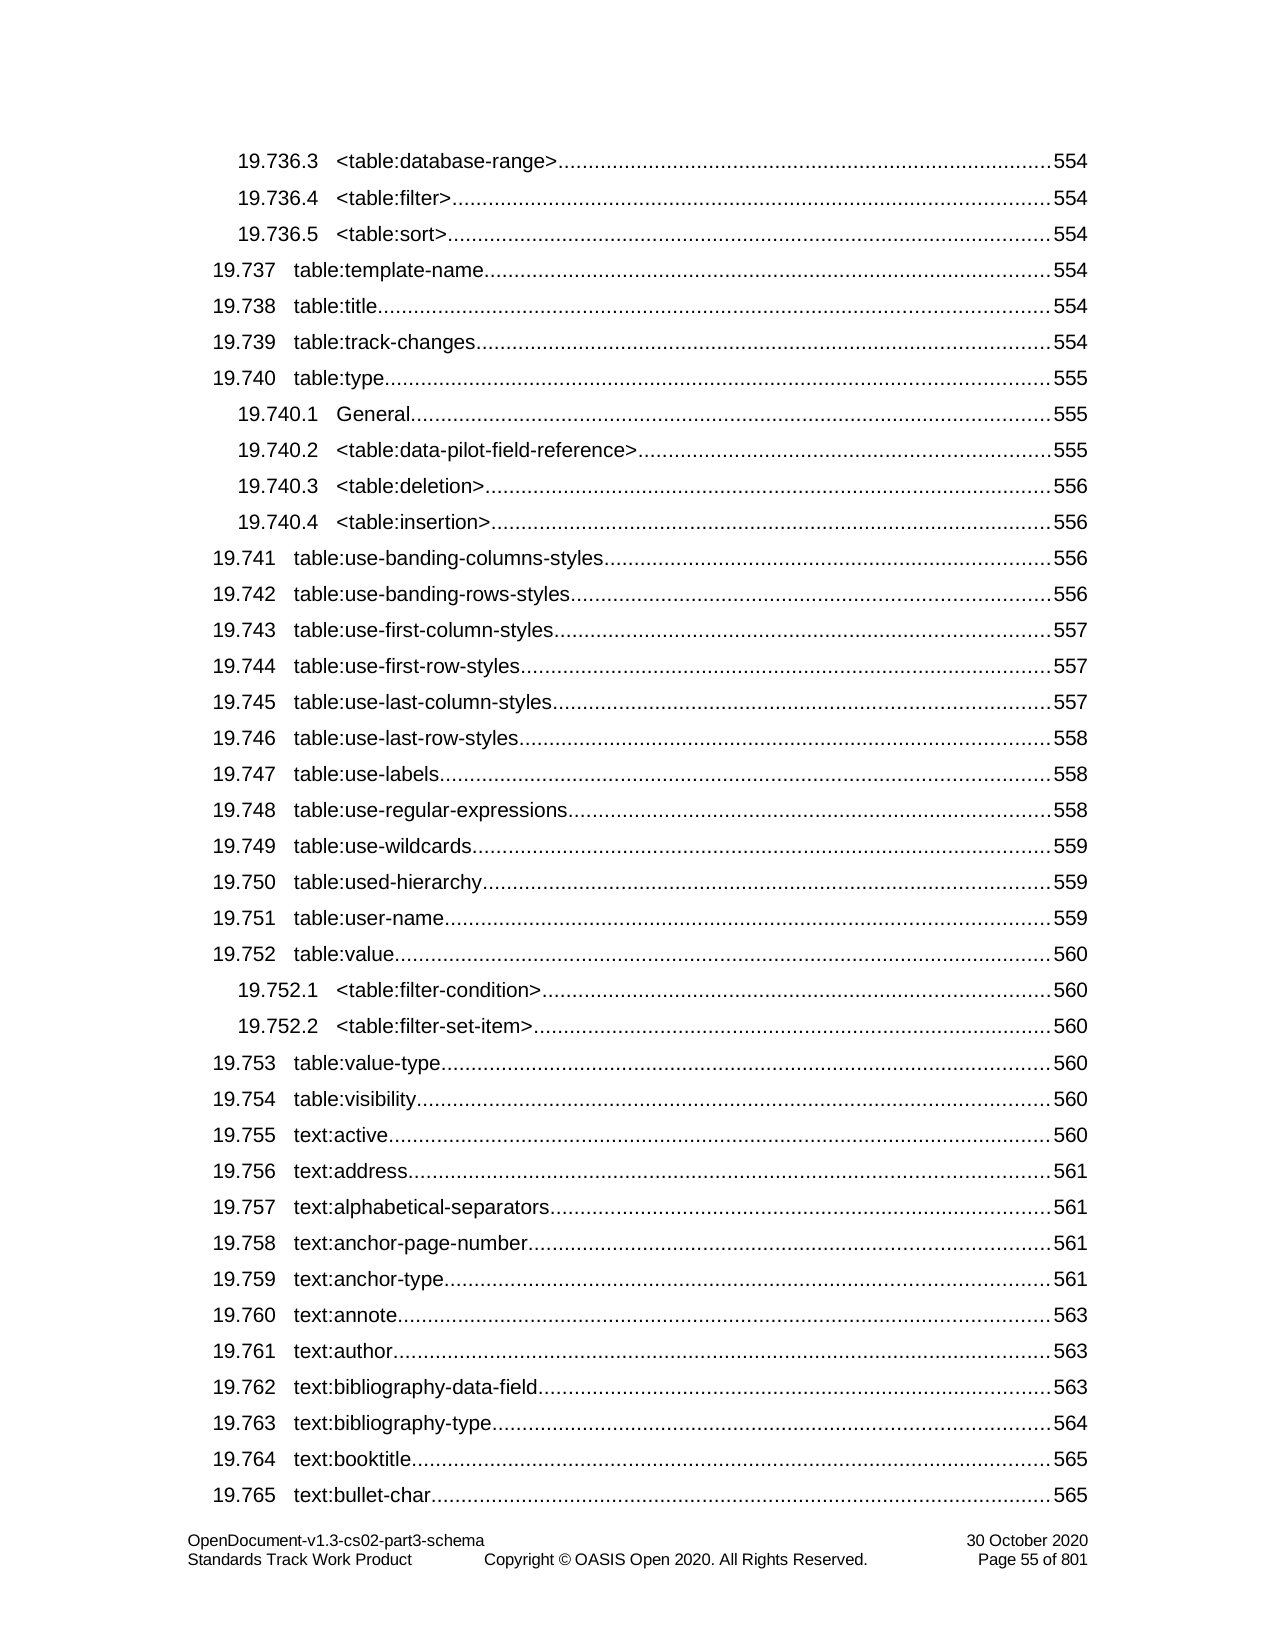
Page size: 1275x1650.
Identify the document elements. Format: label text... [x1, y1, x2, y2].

text 19.759 text:anchor-type 561 [212, 1267, 1088, 1291]
text 19.752.1 <table:filter-condition> 560 [237, 979, 1088, 1002]
text 19.748 table:use-regular-expressions 558 [212, 799, 1088, 822]
text 19.740.1 General 555 [237, 402, 1088, 426]
text 19.763 text:bibliography-type 564 [212, 1411, 1088, 1435]
text 19.761 text:author 563 [212, 1339, 1088, 1363]
text 19.740.4 <table:insertion> 556 [237, 510, 1088, 534]
text 19.758 text:anchor-page-number 561 [212, 1231, 1088, 1255]
text 19.755 text:active 560 [212, 1123, 1088, 1147]
text 19.744 table:use-first-row-styles 557 [212, 654, 1088, 678]
text 19.740.3 <table:deletion> 556 [237, 474, 1088, 498]
text 19.736.4 <table:filter> 554 [237, 186, 1088, 209]
text 19.765 text:bullet-char 565 [212, 1483, 1088, 1507]
text 19.757 text:alphabetical-separators 561 [212, 1195, 1088, 1219]
text 19.750 table:used-hierarchy 559 [212, 871, 1088, 894]
text 19.741 table:use-banding-columns-styles 556 [212, 546, 1088, 570]
text 19.753 table:value-type 560 [212, 1051, 1088, 1074]
text 19.740 table:type 555 [212, 366, 1088, 390]
text 19.736.3 <table:database-range> 554 [237, 150, 1088, 173]
text 19.752 table:value 560 [212, 943, 1088, 966]
text 19.754 table:visibility 560 [212, 1087, 1088, 1111]
text 19.747 table:use-labels 558 [212, 763, 1088, 786]
text 19.760 text:annote 563 [212, 1303, 1088, 1327]
text 19.742 table:use-banding-rows-styles 556 [212, 582, 1088, 606]
text 19.756 text:address 561 [212, 1159, 1088, 1183]
text 19.739 table:track-changes 554 [212, 330, 1088, 354]
text 19.745 table:use-last-column-styles 557 [212, 691, 1088, 714]
text 19.749 table:use-wildcards 559 [212, 835, 1088, 858]
text 19.736.5 <table:sort> 554 [237, 222, 1088, 246]
text 19.746 table:use-last-row-styles 558 [212, 727, 1088, 750]
text 19.751 table:user-name 559 [212, 907, 1088, 930]
text 19.737 table:template-name 554 [212, 258, 1088, 282]
text 19.762 text:bibliography-data-field 563 [212, 1375, 1088, 1399]
text 19.740.2 <table:data-pilot-field-reference> 555 [237, 438, 1088, 462]
text 19.764 text:booktitle 565 [212, 1447, 1088, 1471]
text 19.738 table:title 554 [212, 294, 1088, 318]
text 19.752.2 <table:filter-set-item> 560 [237, 1015, 1088, 1038]
text 19.743 table:use-first-column-styles 557 [212, 618, 1088, 642]
